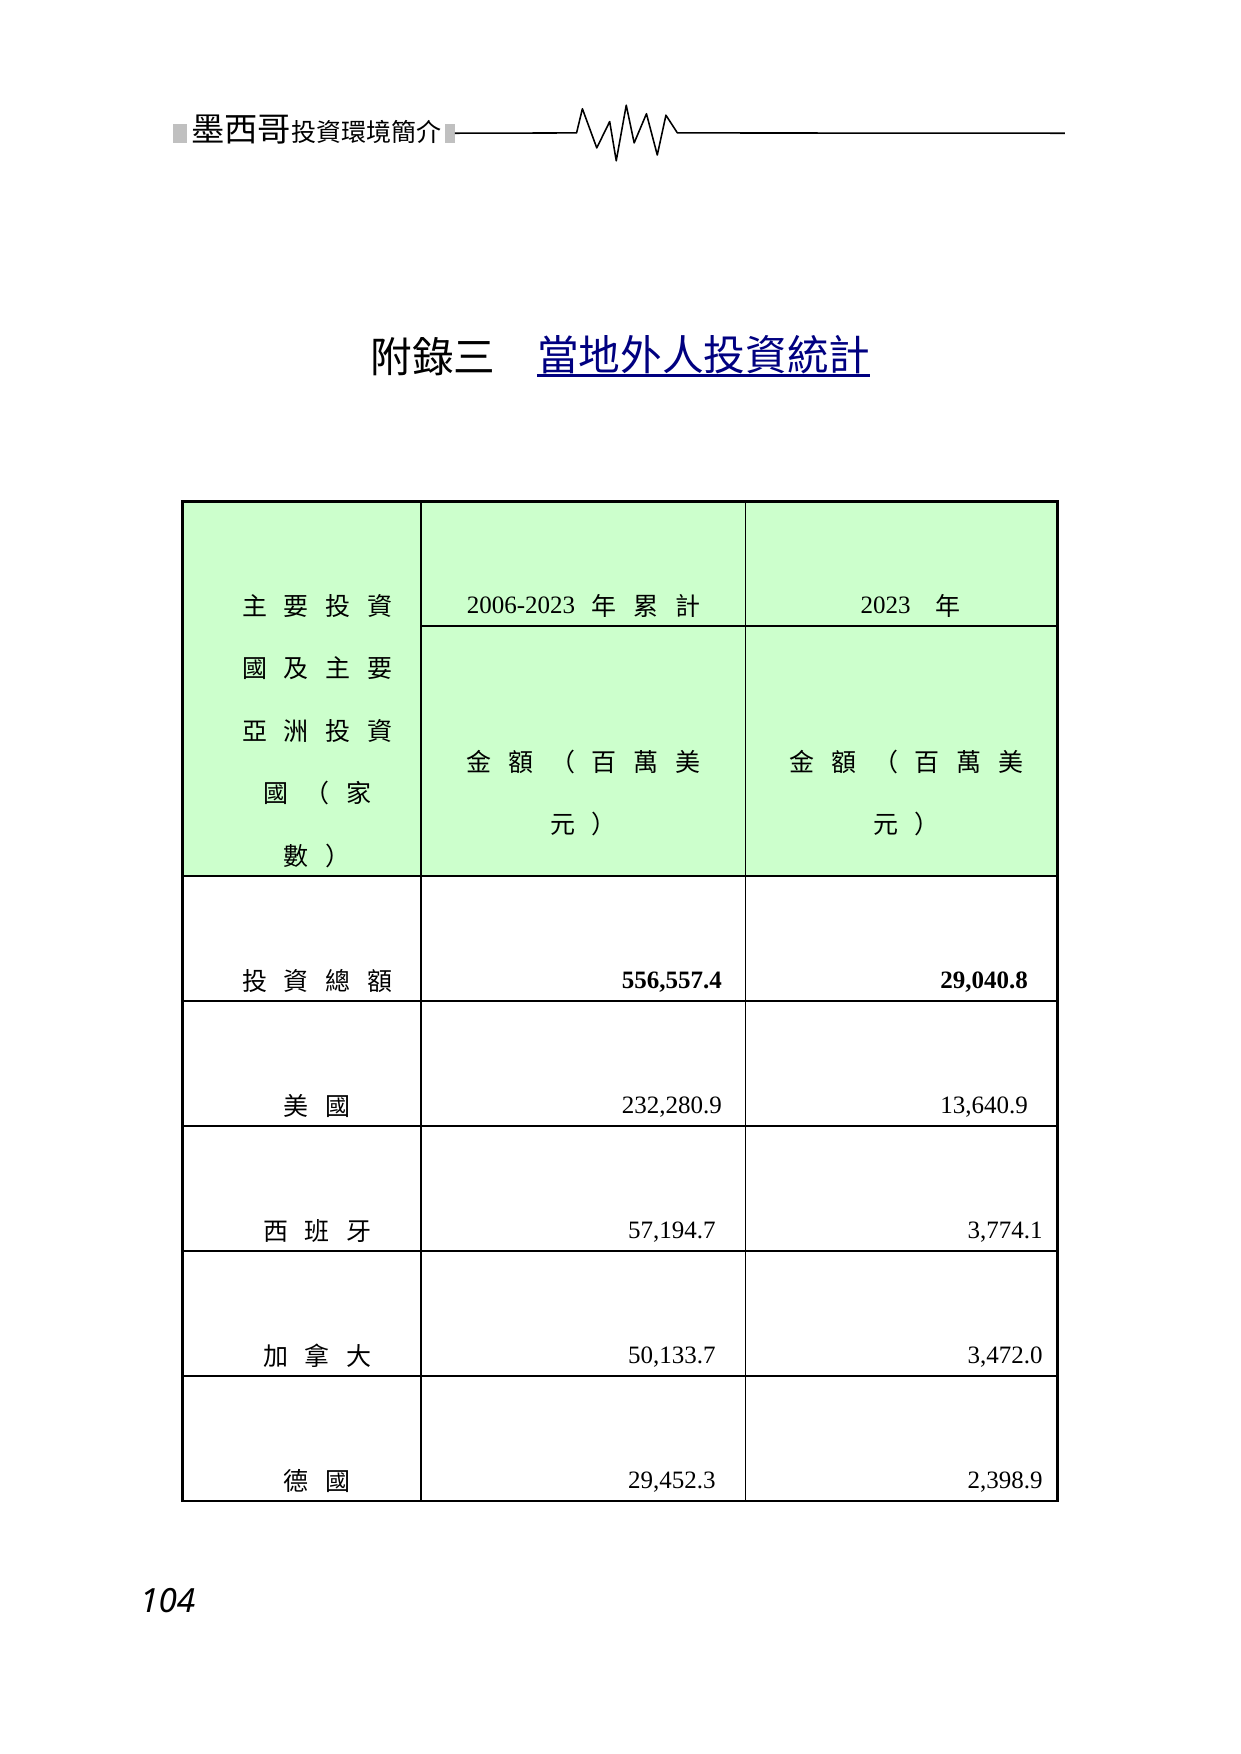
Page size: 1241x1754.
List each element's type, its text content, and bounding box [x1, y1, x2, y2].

table_cell 加拿大 [184, 1252, 420, 1375]
table_cell 29,040.8 [746, 877, 1056, 1000]
table_cell 13,640.9 [746, 1002, 1056, 1125]
table_cell 金額（百萬美元） [422, 627, 745, 875]
table_cell 57,194.7 [422, 1127, 745, 1250]
table_cell 德國 [184, 1377, 420, 1500]
table_cell 556,557.4 [422, 877, 745, 1000]
table_header 2023年 [746, 503, 1056, 625]
table_cell 50,133.7 [422, 1252, 745, 1375]
table_cell 金額（百萬美元） [746, 627, 1056, 875]
table_cell 232,280.9 [422, 1002, 745, 1125]
table_cell 29,452.3 [422, 1377, 745, 1500]
text 附錄三 當地外人投資統計 [183, 313, 1058, 375]
table_cell 美國 [184, 1002, 420, 1125]
table_cell 投資總額 [184, 877, 420, 1000]
table_cell 3,774.1 [746, 1127, 1056, 1250]
table_header 2006-2023年累計 [422, 503, 745, 625]
table_cell 3,472.0 [746, 1252, 1056, 1375]
table_cell 西班牙 [184, 1127, 420, 1250]
table_header 主要投資國及主要亞洲投資國（家數） [184, 503, 420, 875]
table_cell 2,398.9 [746, 1377, 1056, 1500]
